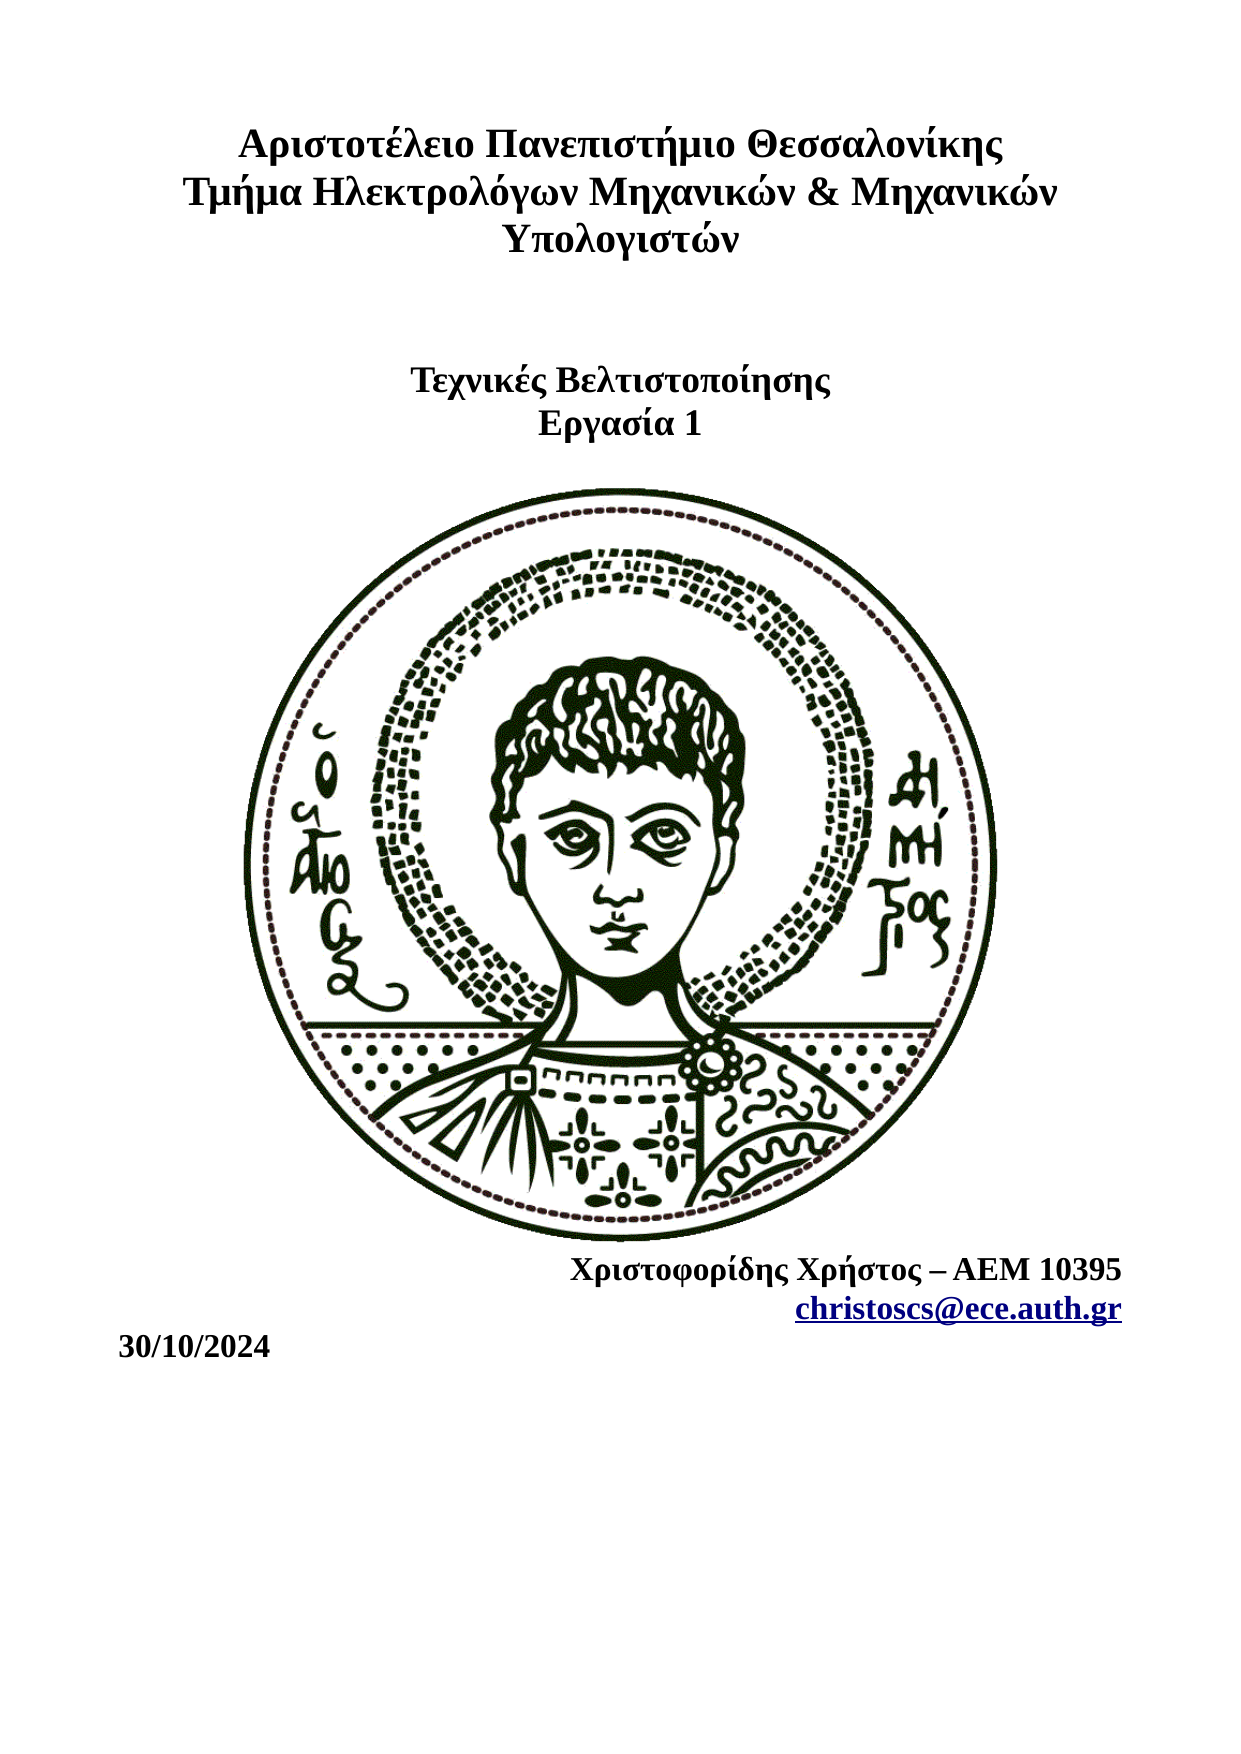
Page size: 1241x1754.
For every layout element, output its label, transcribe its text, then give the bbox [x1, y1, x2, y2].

text Χριστοφορίδης Χρήστος – ΑΕΜ 10395 [118, 1250, 1122, 1288]
text christoscs@ece.auth.gr [118, 1288, 1122, 1326]
picture [236, 487, 1004, 1250]
text Τμήμα Ηλεκτρολόγων Μηχανικών & Μηχανικών Υπολογιστών [118, 166, 1122, 262]
text 30/10/2024 [118, 1326, 1122, 1364]
text Αριστοτέλειο Πανεπιστήμιο Θεσσαλονίκης [118, 118, 1122, 166]
text Εργασία 1 [118, 401, 1122, 444]
text Τεχνικές Βελτιστοποίησης [118, 358, 1122, 401]
